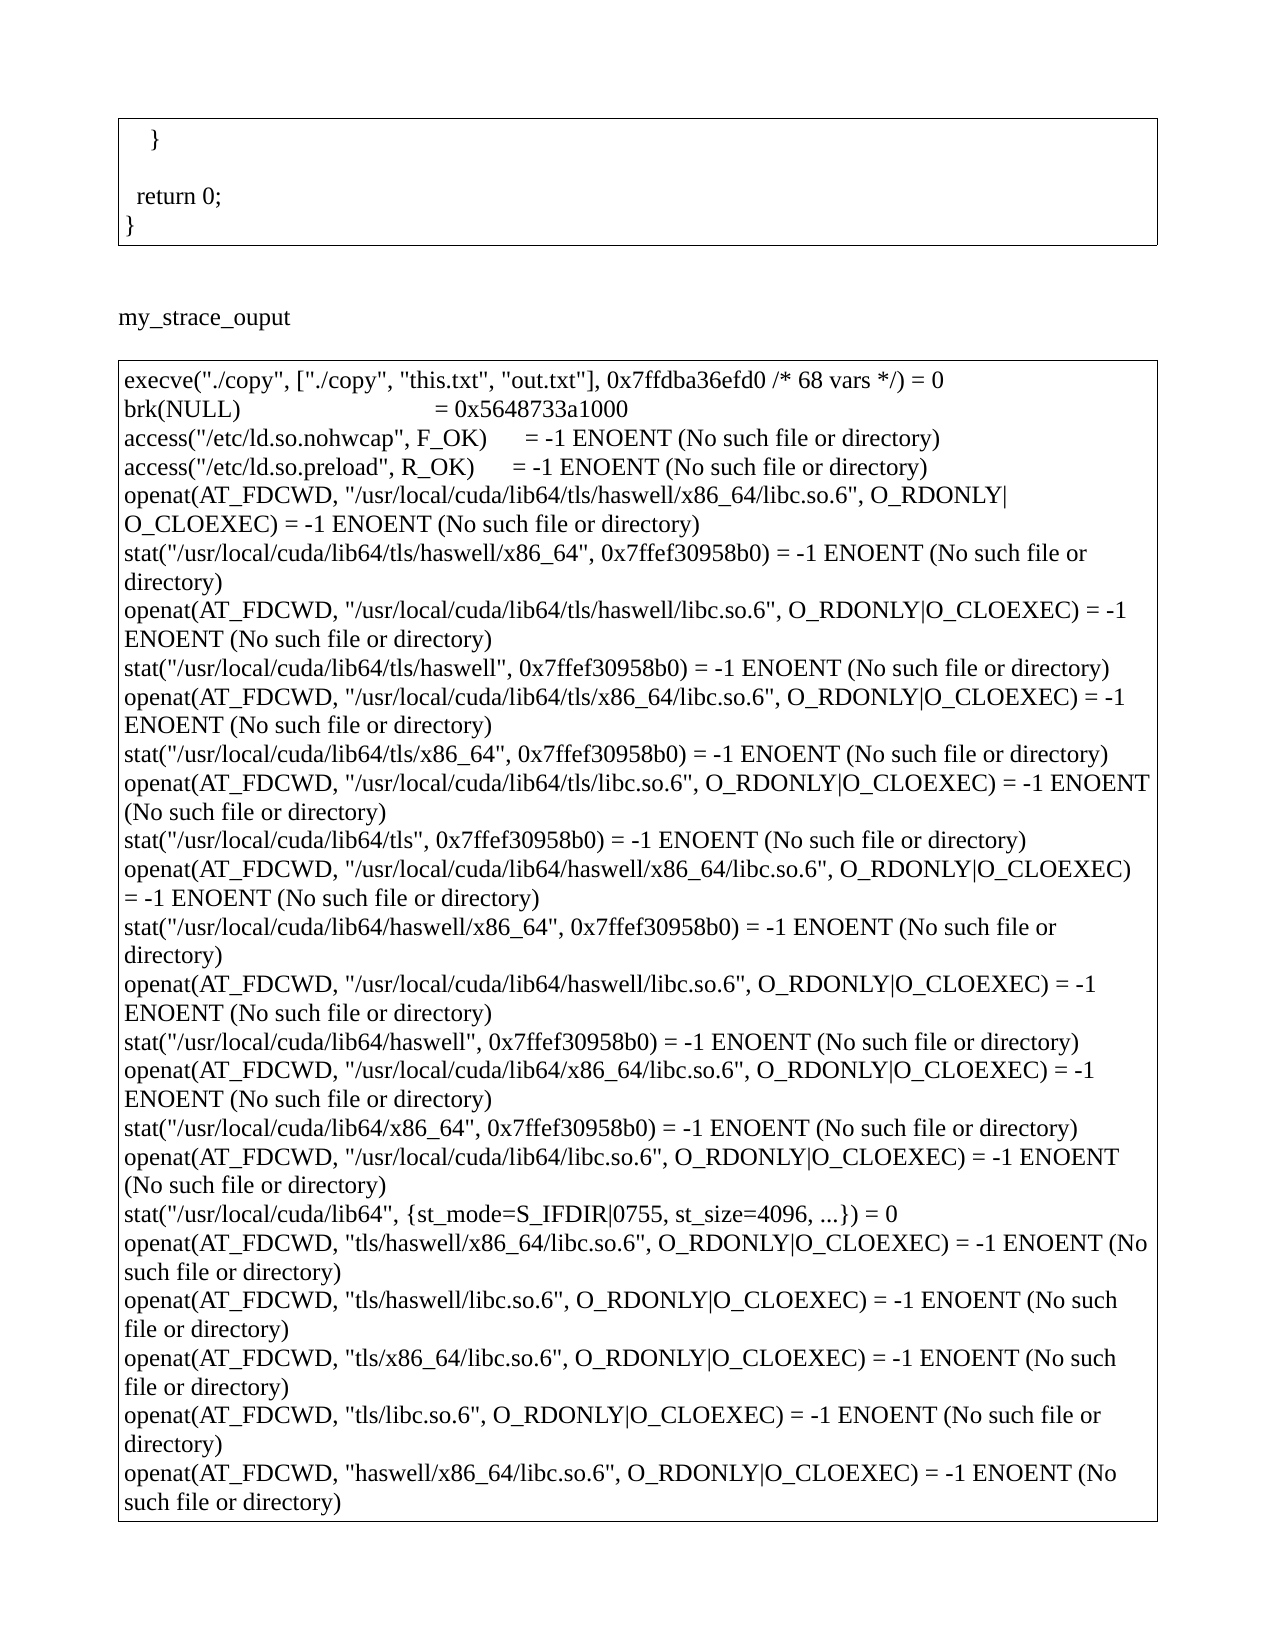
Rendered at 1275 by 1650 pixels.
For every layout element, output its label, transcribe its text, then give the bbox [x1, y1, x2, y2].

text my_strace_ouput [118, 302, 1157, 331]
table_header execve("./copy", ["./copy", "this.txt", "out.txt"], 0x7ffdba36efd0 /* 68 vars */) = 0 brk(NULL) = 0x5648733a1000 access("/etc/ld.so.nohwcap", F_OK) = -1 ENOENT (No such file or directory) access("/etc/ld.so.preload", R_OK) = -1 ENOENT (No such file or directory) openat(AT_FDCWD, "/usr/local/cuda/lib64/tls/haswell/x86_64/libc.so.6", O_RDONLY|O_CLOEXEC) = -1 ENOENT (No such file or directory) stat("/usr/local/cuda/lib64/tls/haswell/x86_64", 0x7ffef30958b0) = -1 ENOENT (No such file or directory) openat(AT_FDCWD, "/usr/local/cuda/lib64/tls/haswell/libc.so.6", O_RDONLY|O_CLOEXEC) = -1 ENOENT (No such file or directory) stat("/usr/local/cuda/lib64/tls/haswell", 0x7ffef30958b0) = -1 ENOENT (No such file or directory) openat(AT_FDCWD, "/usr/local/cuda/lib64/tls/x86_64/libc.so.6", O_RDONLY|O_CLOEXEC) = -1 ENOENT (No such file or directory) stat("/usr/local/cuda/lib64/tls/x86_64", 0x7ffef30958b0) = -1 ENOENT (No such file or directory) openat(AT_FDCWD, "/usr/local/cuda/lib64/tls/libc.so.6", O_RDONLY|O_CLOEXEC) = -1 ENOENT (No such file or directory) stat("/usr/local/cuda/lib64/tls", 0x7ffef30958b0) = -1 ENOENT (No such file or directory) openat(AT_FDCWD, "/usr/local/cuda/lib64/haswell/x86_64/libc.so.6", O_RDONLY|O_CLOEXEC) = -1 ENOENT (No such file or directory) stat("/usr/local/cuda/lib64/haswell/x86_64", 0x7ffef30958b0) = -1 ENOENT (No such file or directory) openat(AT_FDCWD, "/usr/local/cuda/lib64/haswell/libc.so.6", O_RDONLY|O_CLOEXEC) = -1 ENOENT (No such file or directory) stat("/usr/local/cuda/lib64/haswell", 0x7ffef30958b0) = -1 ENOENT (No such file or directory) openat(AT_FDCWD, "/usr/local/cuda/lib64/x86_64/libc.so.6", O_RDONLY|O_CLOEXEC) = -1 ENOENT (No such file or directory) stat("/usr/local/cuda/lib64/x86_64", 0x7ffef30958b0) = -1 ENOENT (No such file or directory) openat(AT_FDCWD, "/usr/local/cuda/lib64/libc.so.6", O_RDONLY|O_CLOEXEC) = -1 ENOENT (No such file or directory) stat("/usr/local/cuda/lib64", {st_mode=S_IFDIR|0755, st_size=4096, ...}) = 0 openat(AT_FDCWD, "tls/haswell/x86_64/libc.so.6", O_RDONLY|O_CLOEXEC) = -1 ENOENT (No such file or directory) openat(AT_FDCWD, "tls/haswell/libc.so.6", O_RDONLY|O_CLOEXEC) = -1 ENOENT (No such file or directory) openat(AT_FDCWD, "tls/x86_64/libc.so.6", O_RDONLY|O_CLOEXEC) = -1 ENOENT (No such file or directory) openat(AT_FDCWD, "tls/libc.so.6", O_RDONLY|O_CLOEXEC) = -1 ENOENT (No such file or directory) openat(AT_FDCWD, "haswell/x86_64/libc.so.6", O_RDONLY|O_CLOEXEC) = -1 ENOENT (No such file or directory) [119, 361, 1157, 1521]
table_header } return 0; } [119, 119, 1157, 245]
